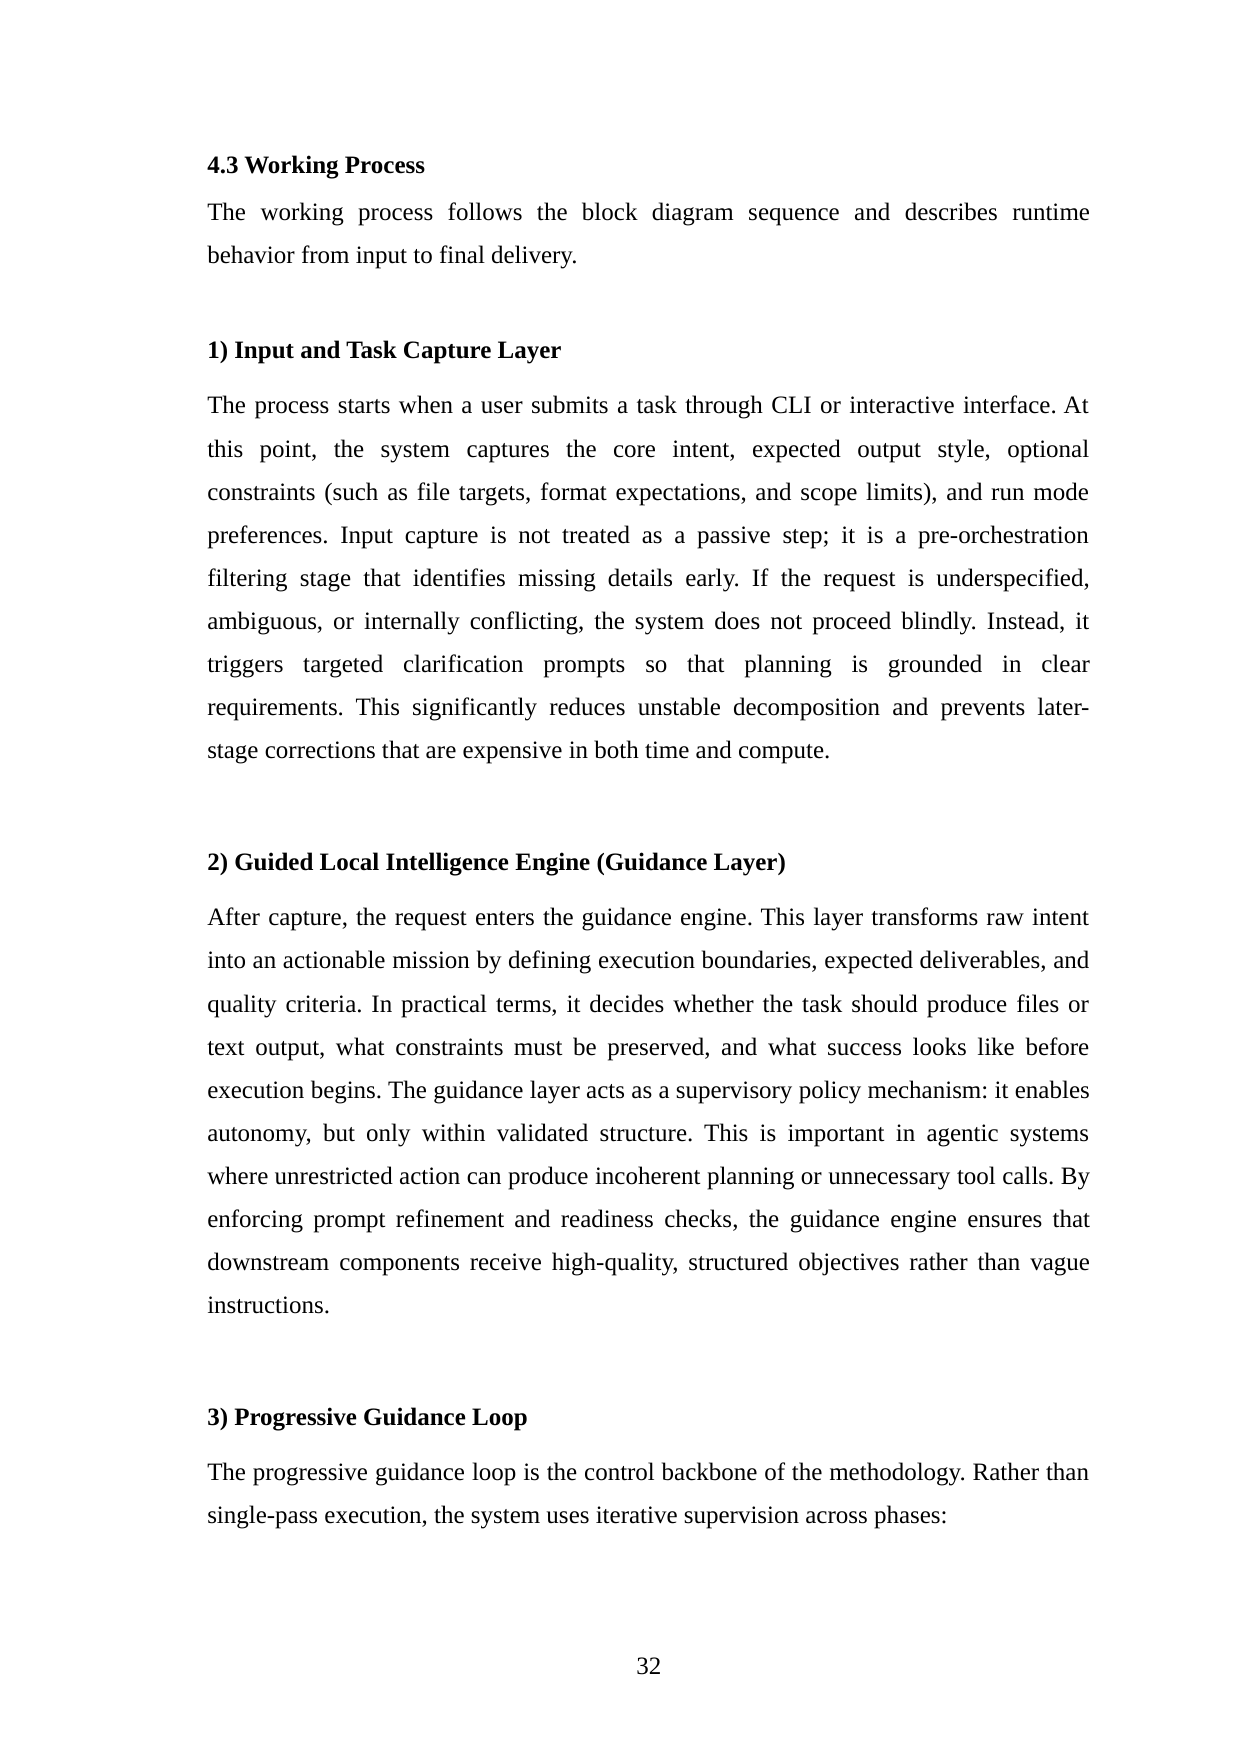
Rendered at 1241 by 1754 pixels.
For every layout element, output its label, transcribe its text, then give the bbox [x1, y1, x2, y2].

text 1) Input and Task Capture Layer [207, 335, 1091, 364]
text 3) Progressive Guidance Loop [207, 1402, 1091, 1431]
text The process starts when a user submits a task through CLI or interactive interface. At this point, the system captures the core intent, expected output style, optional constraints (such as file targets, format expectations, and scope limits), and run mode preferences. Input capture is not treated as a passive step; it is a pre-orchestration filtering stage that identifies missing details early. If the request is underspecified, ambiguous, or internally conflicting, the system does not proceed blindly. Instead, it triggers targeted clarification prompts so that planning is grounded in clear requirements. This significantly reduces unstable decomposition and prevents later-stage corrections that are expensive in both time and compute. [207, 391, 1091, 764]
text The working process follows the block diagram sequence and describes runtime behavior from input to final delivery. [207, 197, 1091, 269]
text The progressive guidance loop is the control backbone of the methodology. Rather than single-pass execution, the system uses iterative supervision across phases: [207, 1457, 1091, 1529]
text 4.3 Working Process [207, 150, 1091, 179]
text After capture, the request enters the guidance engine. This layer transforms raw intent into an actionable mission by defining execution boundaries, expected deliverables, and quality criteria. In practical terms, it decides whether the task should produce files or text output, what constraints must be preserved, and what success looks like before execution begins. The guidance layer acts as a supervisory policy mechanism: it enables autonomy, but only within validated structure. This is important in agentic systems where unrestricted action can produce incoherent planning or unnecessary tool calls. By enforcing prompt refinement and readiness checks, the guidance engine ensures that downstream components receive high-quality, structured objectives rather than vague instructions. [207, 902, 1091, 1319]
text 2) Guided Local Intelligence Engine (Guidance Layer) [207, 847, 1091, 876]
